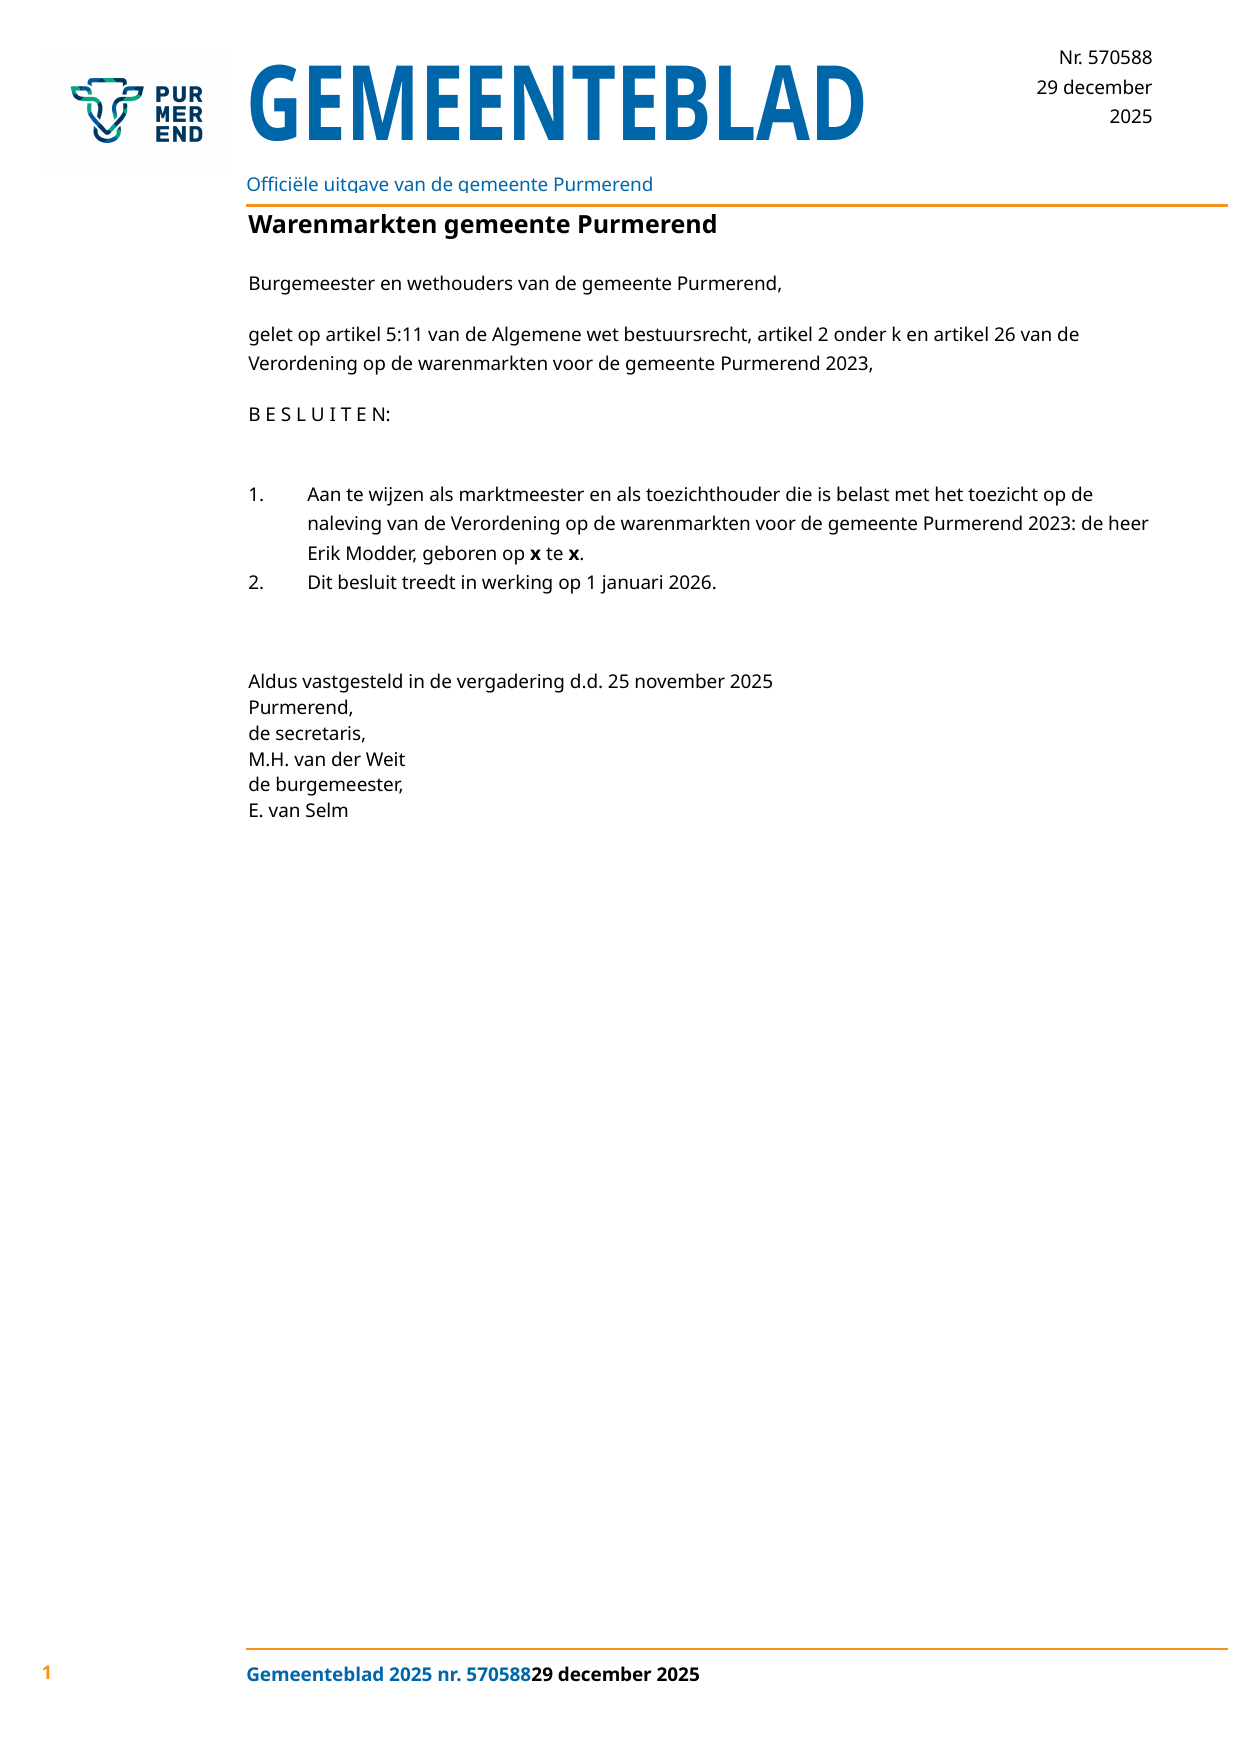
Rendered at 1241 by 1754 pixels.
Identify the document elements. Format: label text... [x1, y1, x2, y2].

text Purmerend, [248, 694, 1152, 720]
text E. van Selm [248, 797, 1152, 823]
text Warenmarkten gemeente Purmerend [248, 207, 1152, 241]
list Aan te wijzen als marktmeester en als toezichthouder die is belast met het toezicht op de naleving van de Verordening op de warenmarkten voor de gemeente Purmerend 2023: de heer Erik Modder, geboren op x te x. [248, 481, 1152, 566]
picture [41, 47, 231, 172]
text de burgemeester, [248, 772, 1152, 797]
text de secretaris, [248, 720, 1152, 746]
text Aldus vastgesteld in de vergadering d.d. 25 november 2025 [248, 669, 1152, 694]
text M.H. van der Weit [248, 746, 1152, 772]
text B E S L U I T E N: [248, 401, 1152, 426]
text Burgemeester en wethouders van de gemeente Purmerend, [248, 270, 1152, 296]
list Dit besluit treedt in werking op 1 januari 2026. [248, 569, 1152, 595]
text gelet op artikel 5:11 van de Algemene wet bestuursrecht, artikel 2 onder k en artikel 26 van de Verordening op de warenmarkten voor de gemeente Purmerend 2023, [248, 321, 1152, 376]
